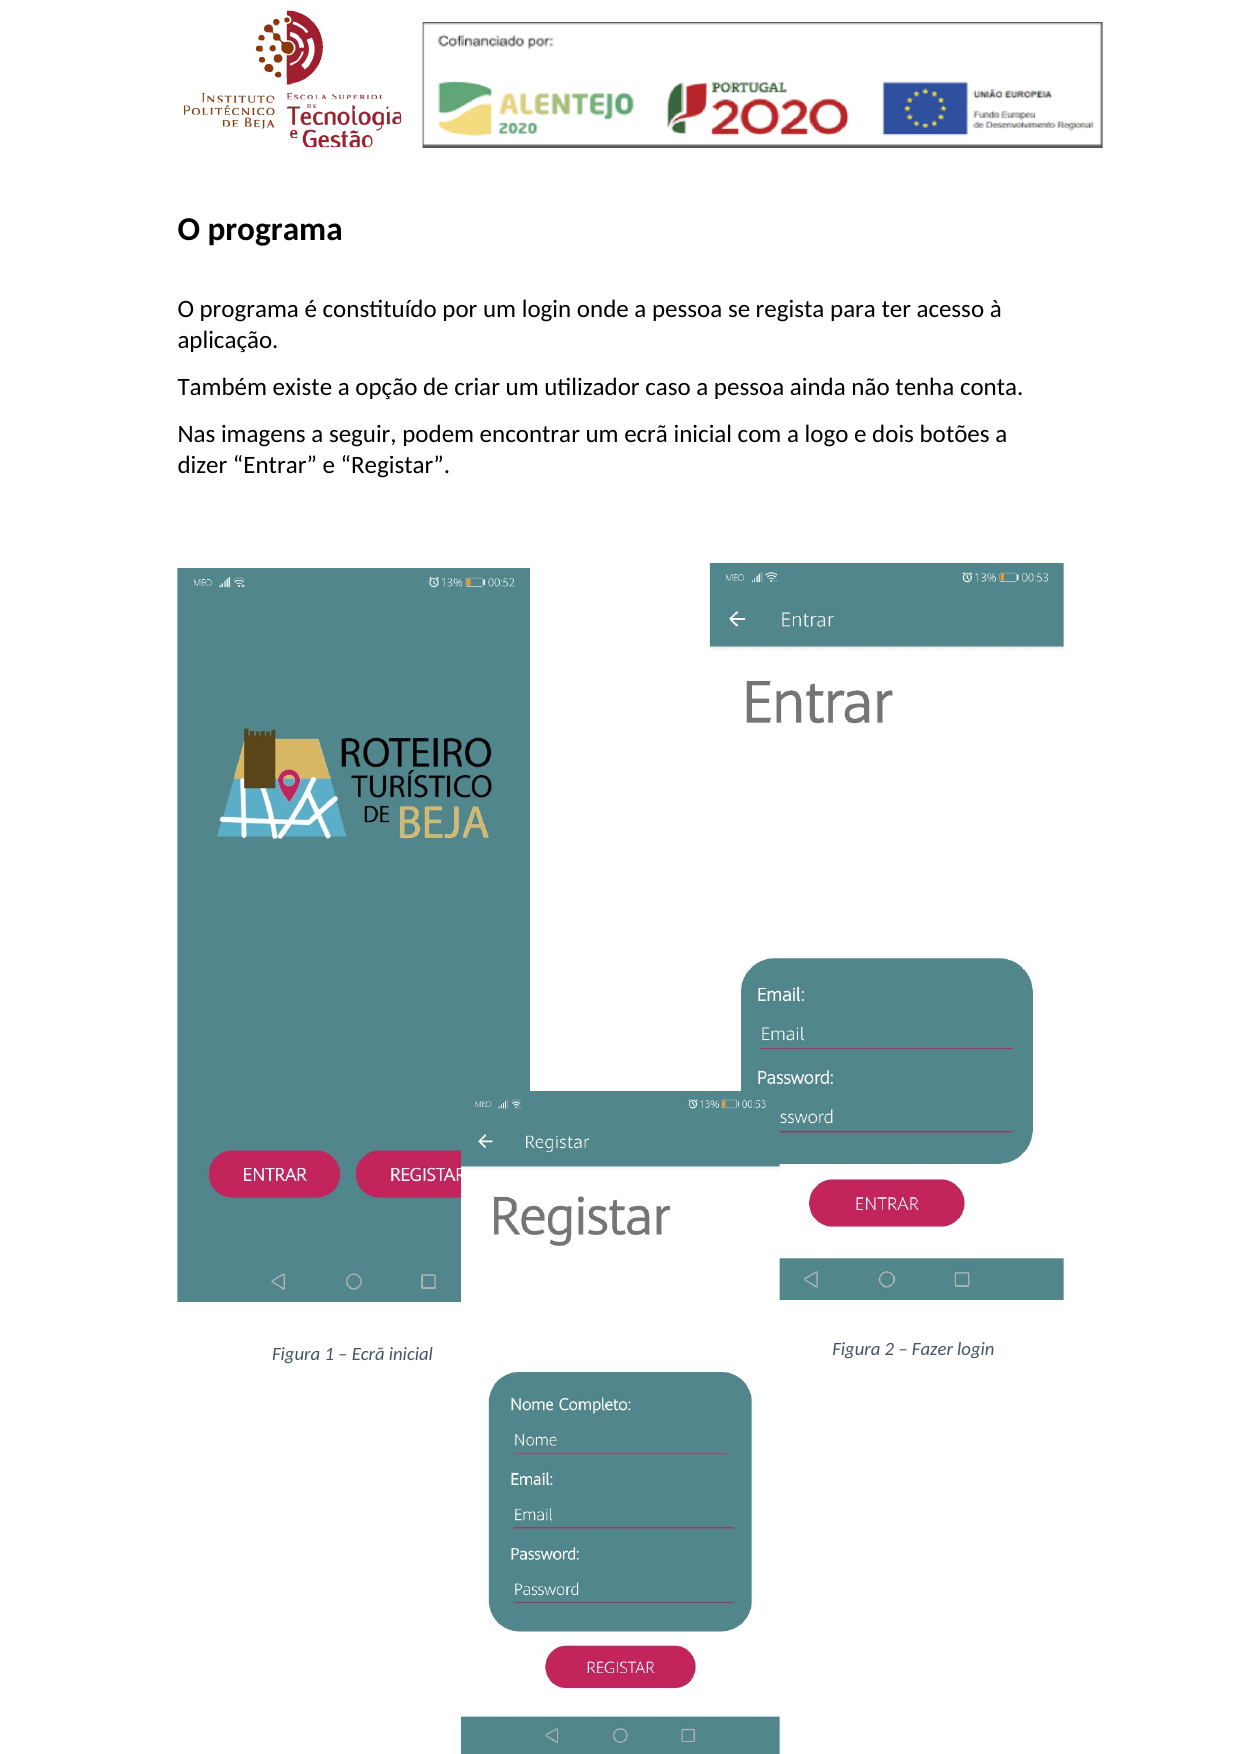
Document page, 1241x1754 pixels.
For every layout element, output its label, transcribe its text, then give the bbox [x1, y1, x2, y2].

subtitle O programa [177, 208, 1063, 249]
text Nas imagens a seguir, podem encontrar um ecrã inicial com a logo e dois botões a dizer “Entrar” e “Registar”. [177, 418, 1063, 479]
text O programa é constituído por um login onde a pessoa se regista para ter acesso à aplicação. [177, 294, 1063, 355]
text Figura 1 – Ecrã inicial [174, 1342, 461, 1365]
text Figura 2 – Fazer login [780, 1337, 1063, 1359]
text Também existe a opção de criar um utilizador caso a pessoa ainda não tenha conta. [177, 371, 1063, 402]
